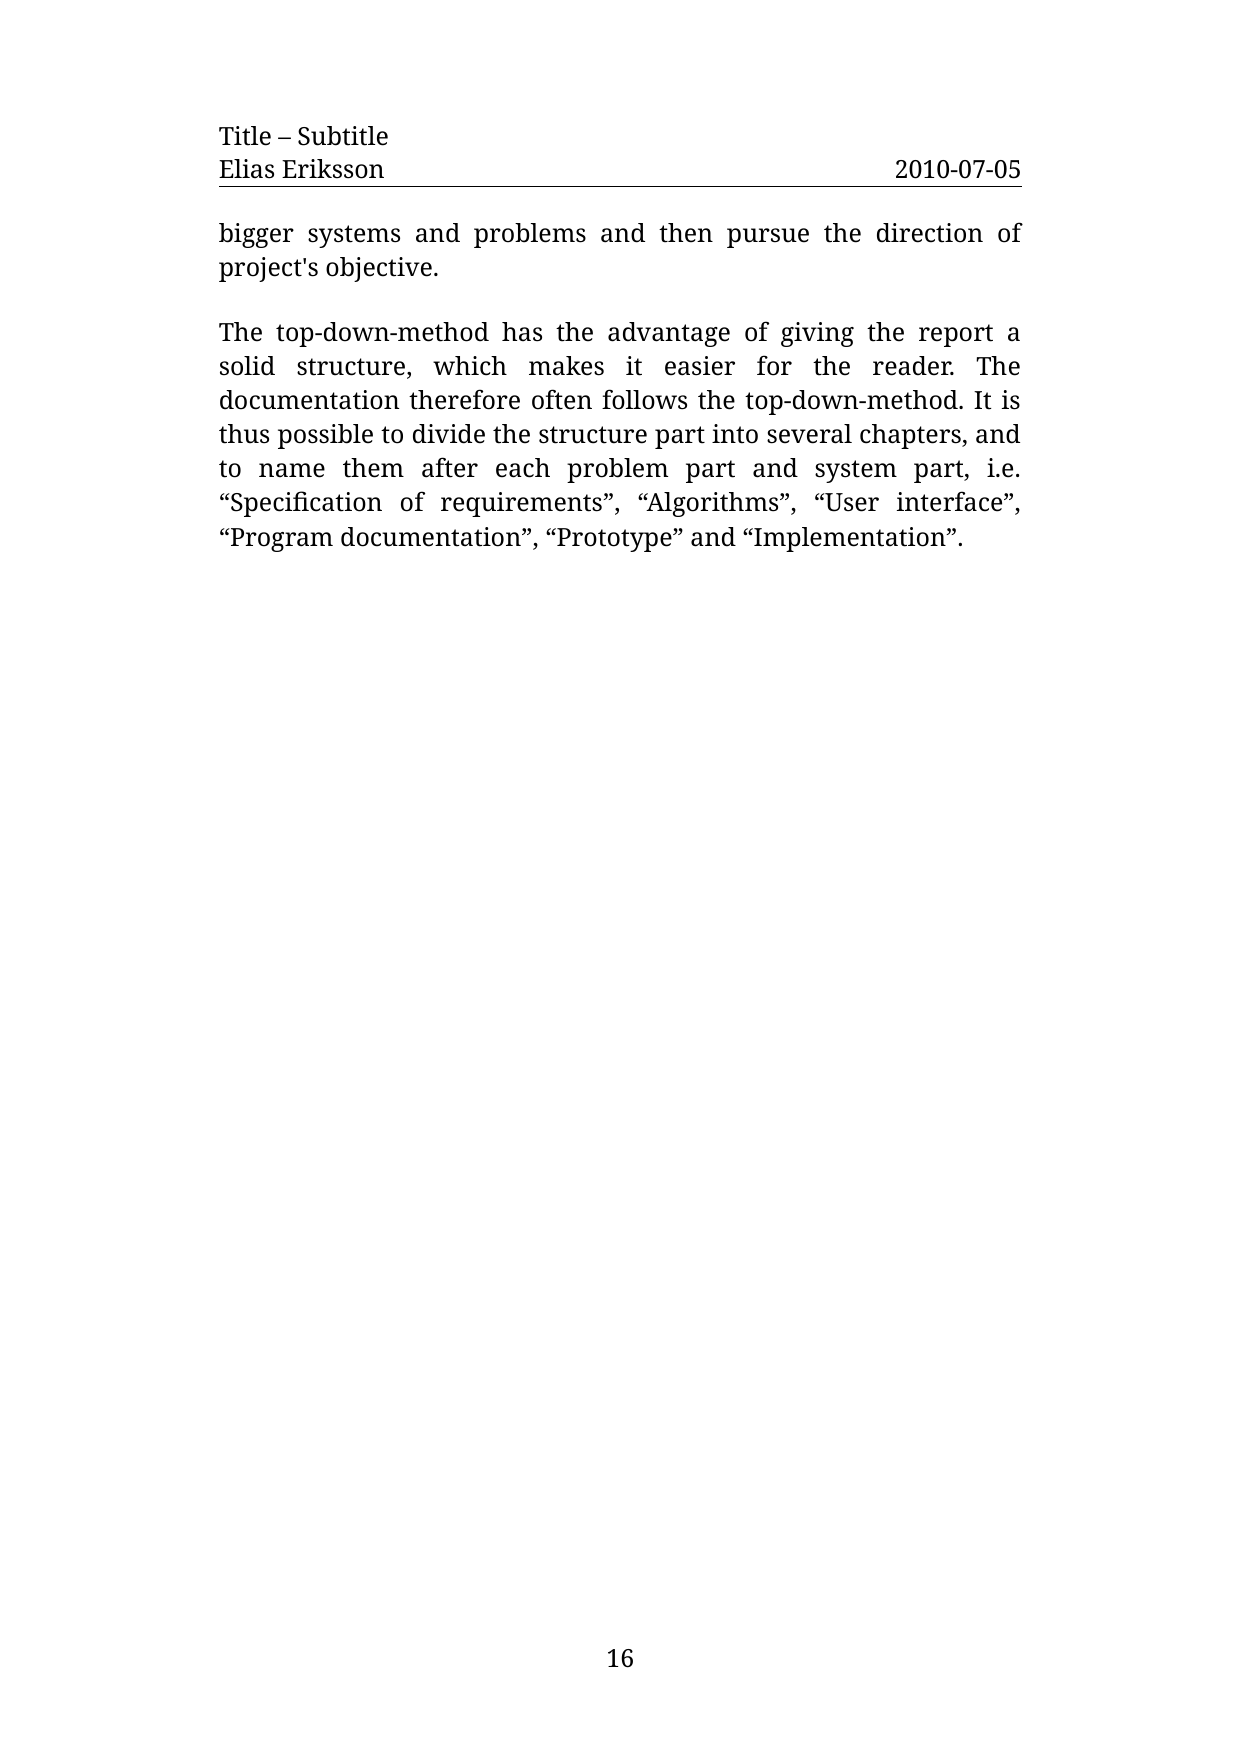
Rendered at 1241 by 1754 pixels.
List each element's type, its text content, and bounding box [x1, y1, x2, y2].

text bigger systems and problems and then pursue the direction of project's objective. [218, 216, 1022, 284]
text The top-down-method has the advantage of giving the report a solid structure, which makes it easier for the reader. The documentation therefore often follows the top-down-method. It is thus possible to divide the structure part into several chapters, and to name them after each problem part and system part, i.e. “Specification of requirements”, “Algorithms”, “User interface”, “Program documentation”, “Prototype” and “Implementation”. [218, 315, 1022, 553]
